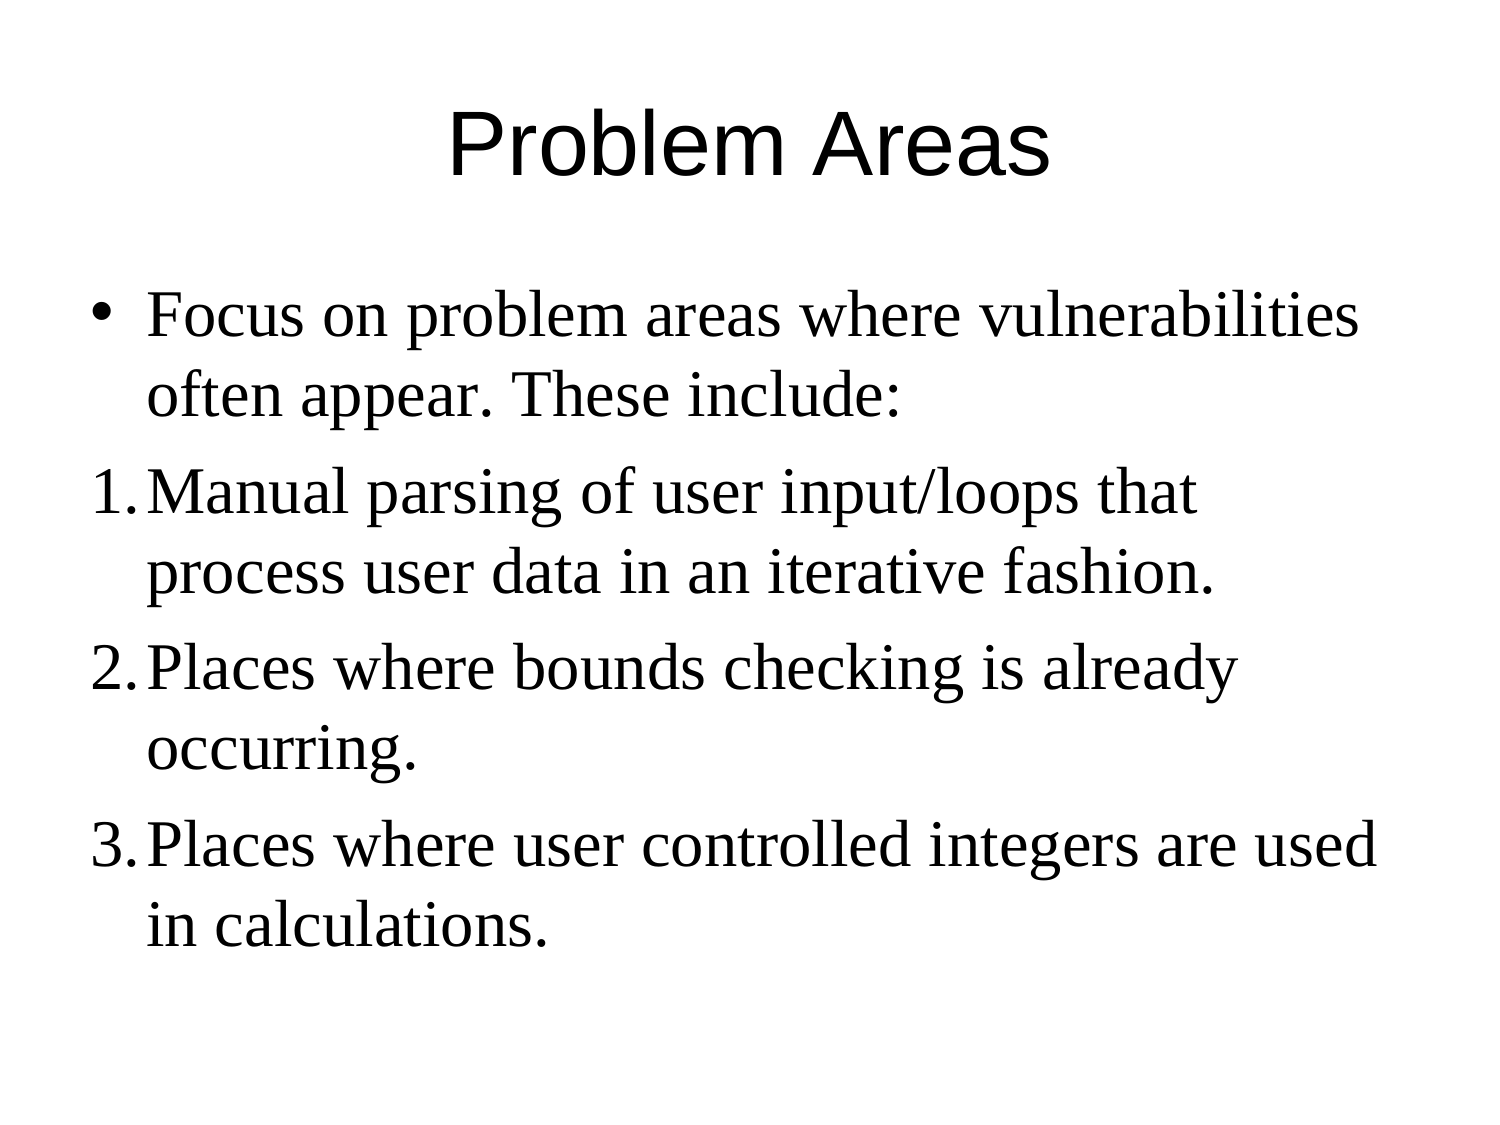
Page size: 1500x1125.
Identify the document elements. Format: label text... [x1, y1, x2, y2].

title Problem Areas [75, 45, 1426, 233]
list Focus on problem areas where vulnerabilities often appear. These include: Manual parsing of user input/loops that process user data in an iterative fashion. Places where bounds checking is already occurring. Places where user controlled integers are used in calculations. [75, 262, 1426, 1064]
